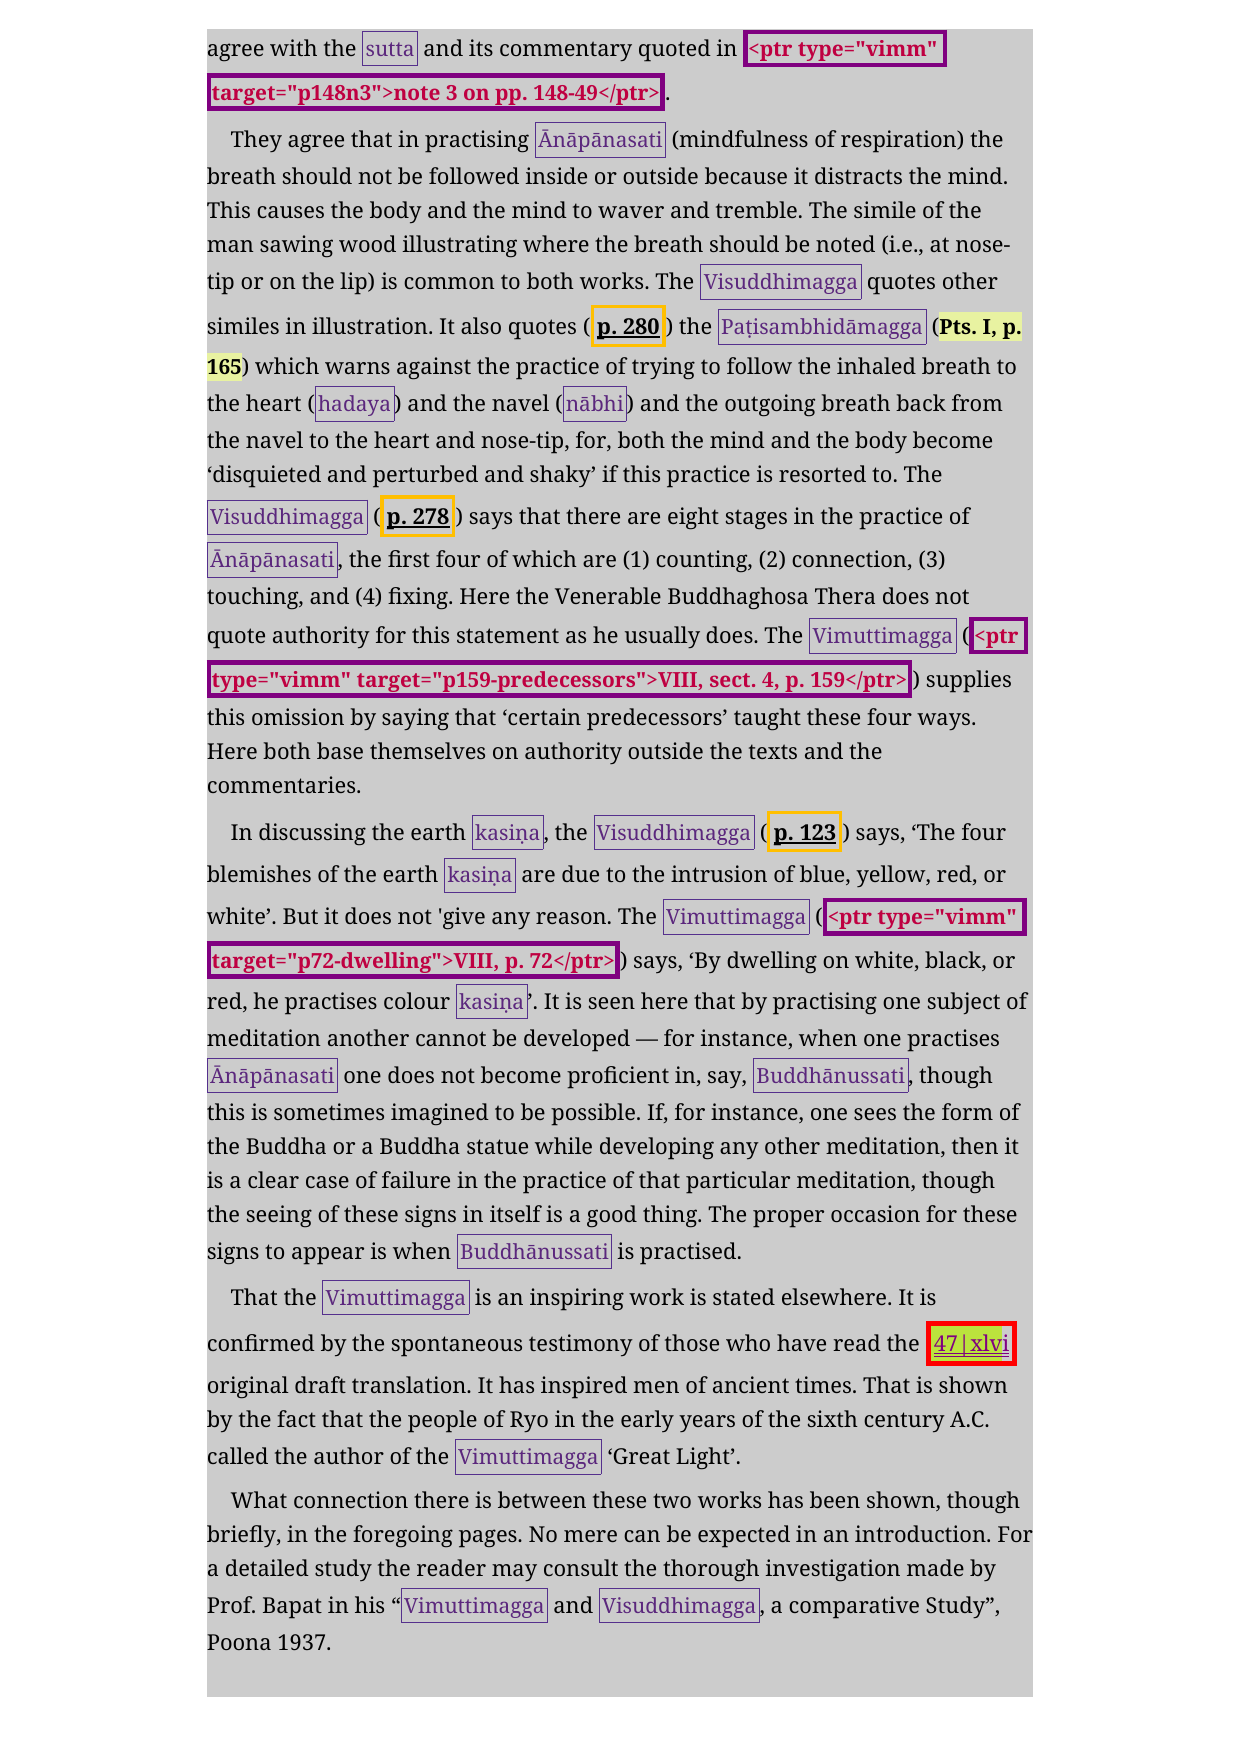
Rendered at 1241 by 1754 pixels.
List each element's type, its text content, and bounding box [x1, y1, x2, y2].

text That the Vimuttimagga is an inspiring work is stated elsewhere. It is confirmed by the spontaneous testimony of those who have read the 47|xlvi original draft translation. It has inspired men of ancient times. That is shown by the fact that the people of Ryo in the early years of the sixth century A.C. called the author of the Vimuttimagga ‘Great Light’. [207, 1279, 1033, 1474]
text They agree that in practising Ānāpānasati (mindfulness of respiration) the breath should not be followed inside or outside because it distracts the mind. This causes the body and the mind to waver and tremble. The simile of the man sawing wood illustrating where the breath should be noted (i.e., at nose-tip or on the lip) is common to both works. The Visuddhimagga quotes other similes in illustration. It also quotes (p. 280) the Paṭisambhidāmagga (Pts. I, p. 165) which warns against the practice of trying to follow the inhaled breath to the heart (hadaya) and the navel (nābhi) and the outgoing breath back from the navel to the heart and nose-tip, for, both the mind and the body become ‘disquieted and perturbed and shaky’ if this practice is resorted to. The Visuddhimagga (p. 278) says that there are eight stages in the practice of Ānāpānasati, the first four of which are (1) counting, (2) connection, (3) touching, and (4) fixing. Here the Venerable Buddhaghosa Thera does not quote authority for this statement as he usually does. The Vimuttimagga (<ptr type="vimm" target="p159-predecessors">VIII, sect. 4, p. 159</ptr>) supplies this omission by saying that ‘certain predecessors’ taught these four ways. Here both base themselves on authority outside the texts and the commentaries. [207, 122, 1033, 800]
text In discussing the earth kasiṇa, the Visuddhimagga (p. 123) says, ‘The four blemishes of the earth kasiṇa are due to the intrusion of blue, yellow, red, or white’. But it does not 'give any reason. The Vimuttimagga (<ptr type="vimm" target="p72-dwelling">VIII, p. 72</ptr>) says, ‘By dwelling on white, black, or red, he practises colour kasiṇa’. It is seen here that by practising one subject of meditation another cannot be developed — for instance, when one practises Ānāpānasati one does not become proficient in, say, Buddhānussati, though this is sometimes imagined to be possible. If, for instance, one sees the form of the Buddha or a Buddha statue while developing any other meditation, then it is a clear case of failure in the practice of that particular meditation, though the seeing of these signs in itself is a good thing. The proper occasion for these signs to appear is when Buddhānussati is practised. [207, 811, 1033, 1268]
text What connection there is between these two works has been shown, though briefly, in the foregoing pages. No mere can be expected in an introduction. For a detailed study the reader may consult the thorough investigation made by Prof. Bapat in his “Vimuttimagga and Visuddhimagga, a comparative Study”, Poona 1937. [207, 1485, 1033, 1657]
text agree with the sutta and its commentary quoted in <ptr type="vimm" target="p148n3">note 3 on pp. 148-49</ptr>. [207, 29, 1033, 111]
